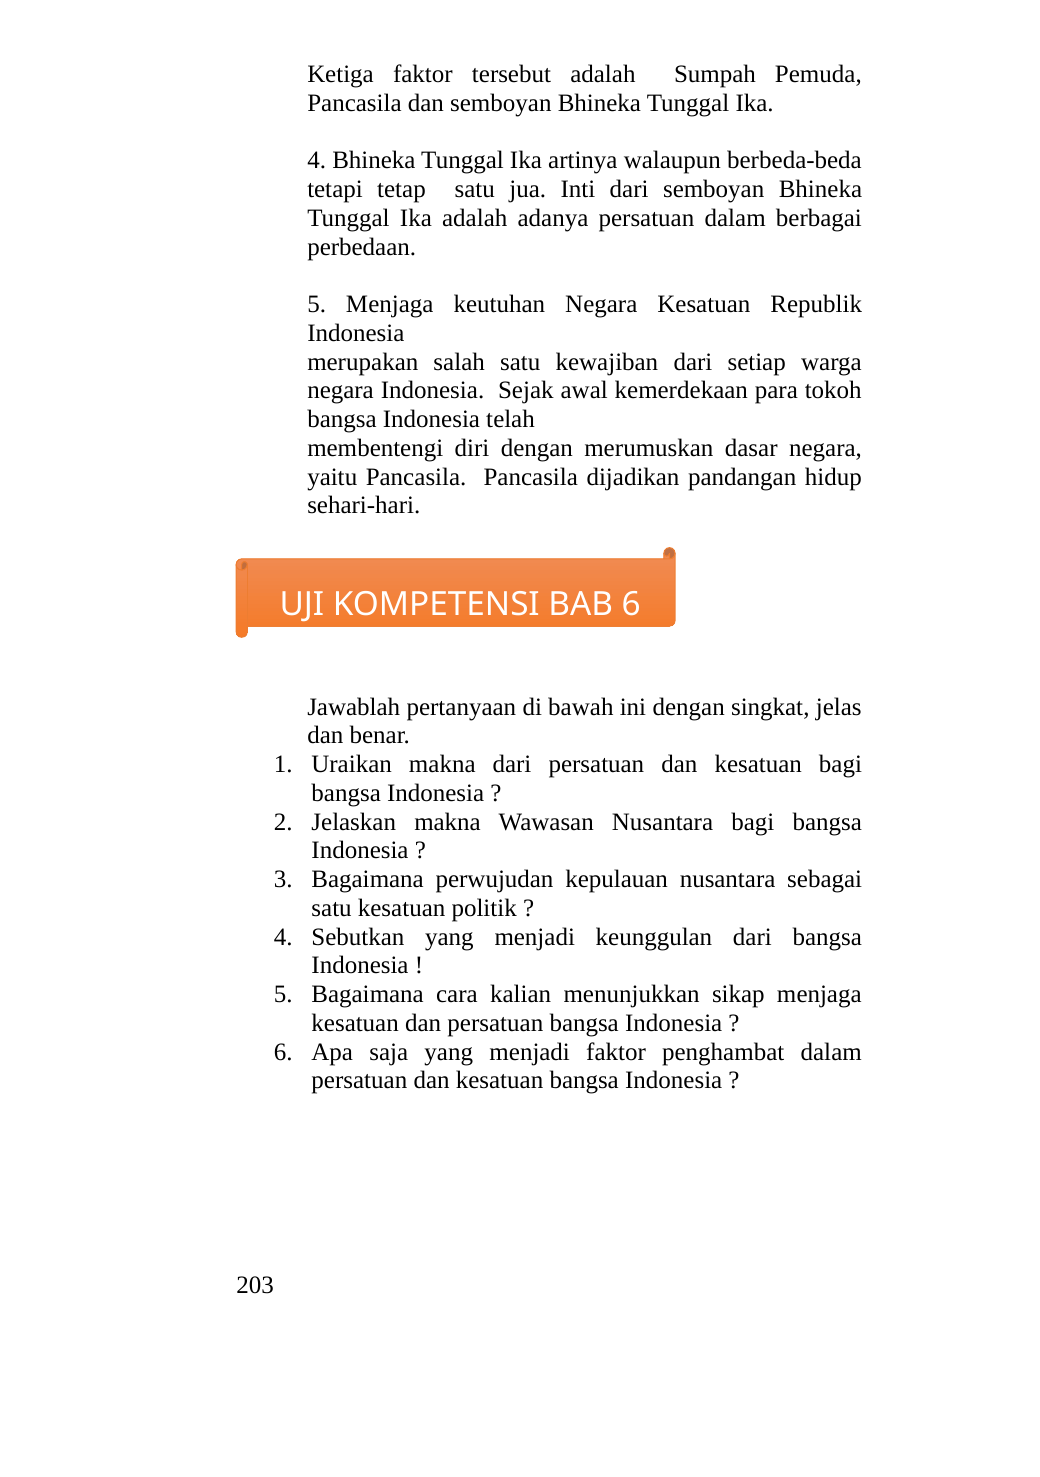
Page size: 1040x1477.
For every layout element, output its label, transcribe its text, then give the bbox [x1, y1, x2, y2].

list Jelaskan makna Wawasan Nusantara bagi bangsa Indonesia ? [274, 807, 862, 864]
text UJI KOMPETENSI BAB 6 [258, 580, 662, 625]
list Sebutkan yang menjadi keunggulan dari bangsa Indonesia ! [274, 922, 862, 979]
text 5. Menjaga keutuhan Negara Kesatuan Republik Indonesia [307, 289, 862, 347]
text membentengi diri dengan merumuskan dasar negara, yaitu Pancasila. Pancasila dijadikan pandangan hidup sehari-hari. [307, 433, 862, 519]
list Bagaimana cara kalian menunjukkan sikap menjaga kesatuan dan persatuan bangsa Indonesia ? [274, 979, 862, 1037]
text Jawablah pertanyaan di bawah ini dengan singkat, jelas dan benar. [307, 692, 862, 749]
list Uraikan makna dari persatuan dan kesatuan bagi bangsa Indonesia ? [274, 749, 862, 807]
list Bagaimana perwujudan kepulauan nusantara sebagai satu kesatuan politik ? [274, 864, 862, 922]
text 4. Bhineka Tunggal Ika artinya walaupun berbeda-beda tetapi tetap satu jua. Inti dari semboyan Bhineka Tunggal Ika adalah adanya persatuan dalam berbagai perbedaan. [307, 145, 862, 260]
list Apa saja yang menjadi faktor penghambat dalam persatuan dan kesatuan bangsa Indonesia ? [274, 1037, 862, 1094]
text merupakan salah satu kewajiban dari setiap warga negara Indonesia. Sejak awal kemerdekaan para tokoh bangsa Indonesia telah [307, 347, 862, 433]
text Ketiga faktor tersebut adalah Sumpah Pemuda, Pancasila dan semboyan Bhineka Tunggal Ika. [307, 59, 862, 117]
